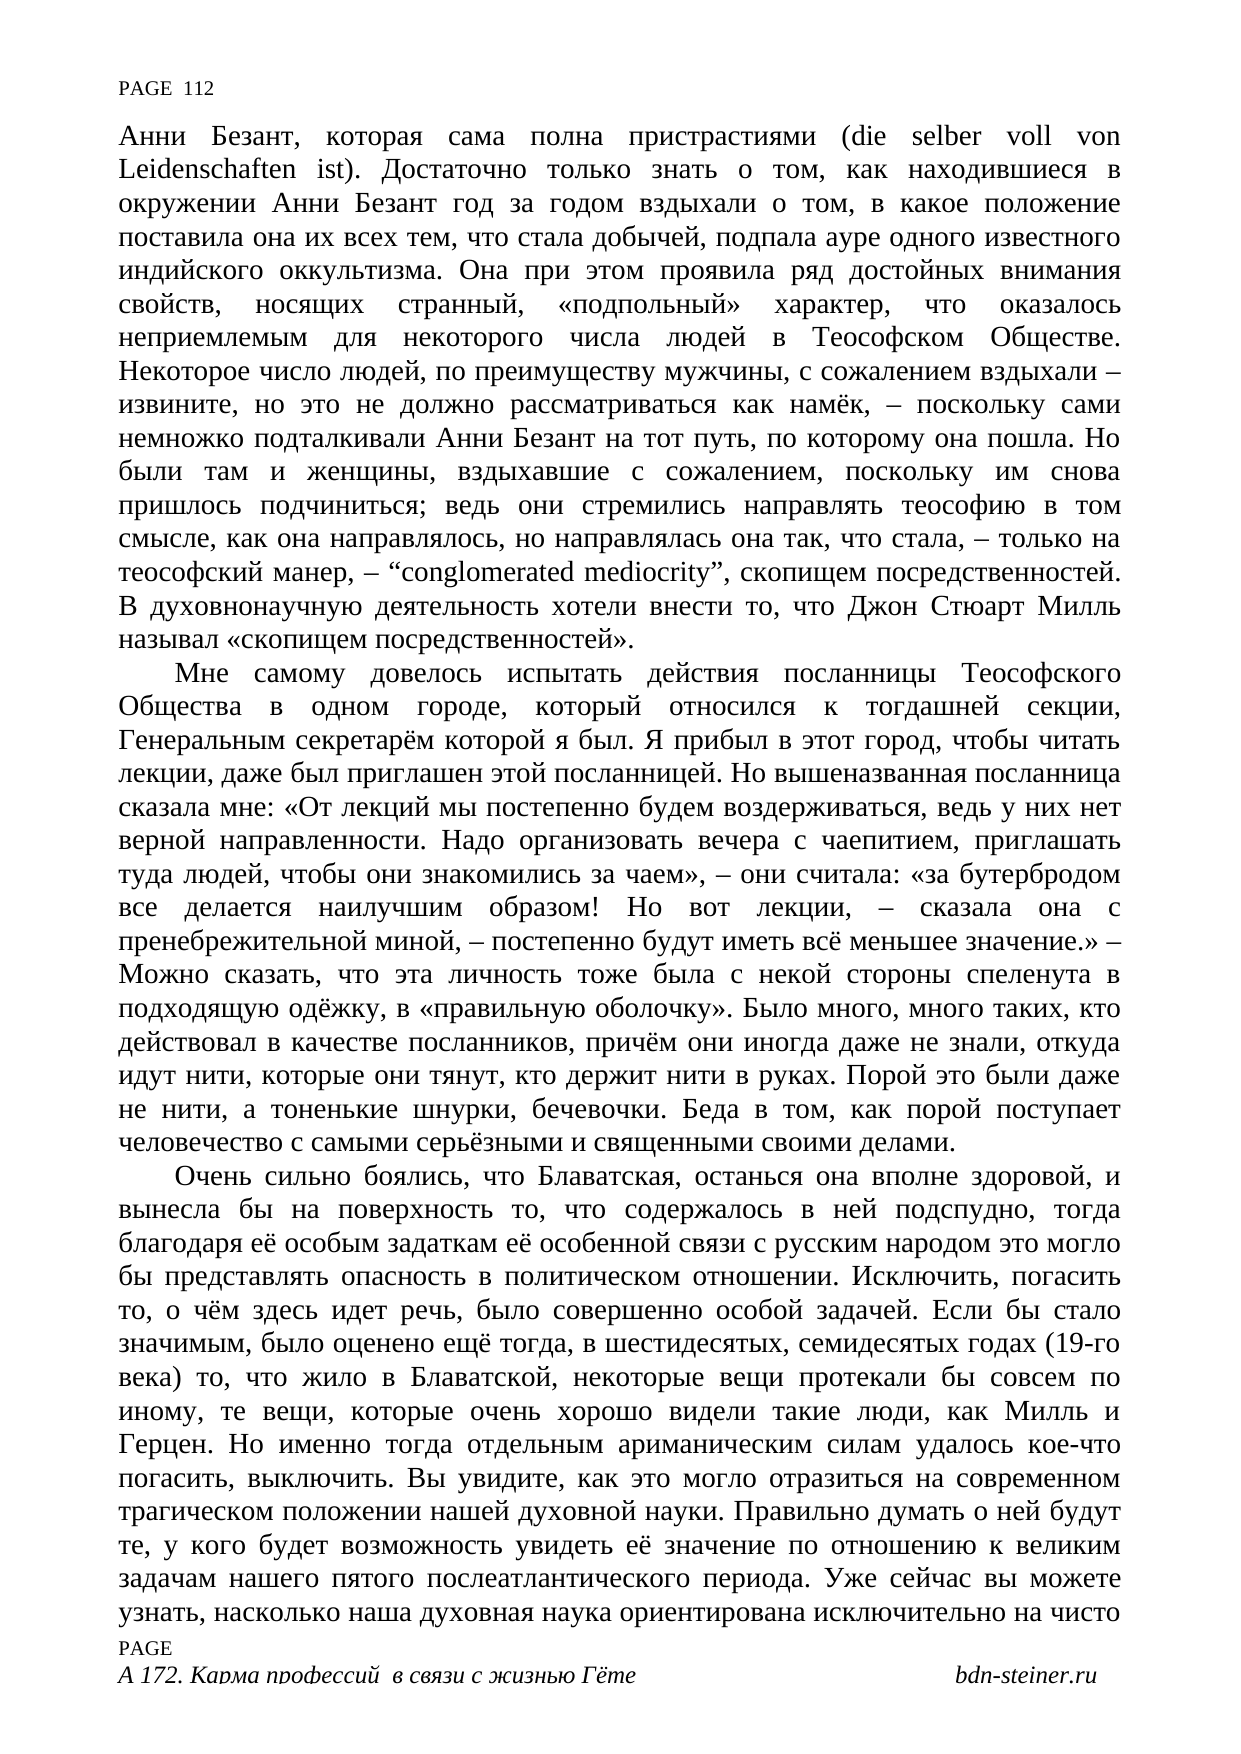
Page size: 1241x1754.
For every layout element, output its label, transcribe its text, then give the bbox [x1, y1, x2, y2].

text Анни Безант, которая сама полна пристрастиями (die selber voll von Leidenschaften ist). Достаточно только знать о том, как находившиеся в окружении Анни Безант год за годом вздыхали о том, в какое положение поставила она их всех тем, что стала добычей, подпала ауре одного известного индийского оккультизма. Она при этом проявила ряд достойных внимания свойств, носящих странный, «подпольный» характер, что оказалось неприемлемым для некоторого числа людей в Теософском Обществе. Некоторое число людей, по преимуществу мужчины, с сожалением вздыхали – извините, но это не должно рассматриваться как намёк, – поскольку сами немножко подталкивали Анни Безант на тот путь, по которому она пошла. Но были там и женщины, вздыхавшие с сожалением, поскольку им снова пришлось подчиниться; ведь они стремились направлять теософию в том смысле, как она направлялось, но направлялась она так, что стала, – только на теософский манер, – “conglomerated mediocrity”, скопищем посредственностей. В духовнонаучную деятельность хотели внести то, что Джон Стюарт Милль называл «скопищем посредственностей». [118, 118, 1122, 655]
text Мне самому довелось испытать действия посланницы Теософского Общества в одном городе, который относился к тогдашней секции, Генеральным секретарём которой я был. Я прибыл в этот город, чтобы читать лекции, даже был приглашен этой посланницей. Но вышеназванная посланница сказала мне: «От лекций мы постепенно будем воздерживаться, ведь у них нет верной направленности. Надо организовать вечера с чаепитием, приглашать туда людей, чтобы они знакомились за чаем», – они считала: «за бутербродом все делается наилучшим образом! Но вот лекции, – сказала она с пренебрежительной миной, – постепенно будут иметь всё меньшее значение.» – Можно сказать, что эта личность тоже была с некой стороны спеленута в подходящую одёжку, в «правильную оболочку». Было много, много таких, кто действовал в качестве посланников, причём они иногда даже не знали, откуда идут нити, которые они тянут, кто держит нити в руках. Порой это были даже не нити, а тоненькие шнурки, бечевочки. Беда в том, как порой поступает человечество с самыми серьёзными и священными своими делами. [118, 655, 1122, 1158]
text Очень сильно боялись, что Блаватская, останься она вполне здоровой, и вынесла бы на поверхность то, что содержалось в ней подспудно, тогда благодаря её особым задаткам её особенной связи с русским народом это могло бы представлять опасность в политическом отношении. Исключить, погасить то, о чём здесь идет речь, было совершенно особой задачей. Если бы стало значимым, было оценено ещё тогда, в шестидесятых, семидесятых годах (19-го века) то, что жило в Блаватской, некоторые вещи протекали бы совсем по иному, те вещи, которые очень хорошо видели такие люди, как Милль и Герцен. Но именно тогда отдельным ариманическим силам удалось кое-что погасить, выключить. Вы увидите, как это могло отразиться на современном трагическом положении нашей духовной науки. Правильно думать о ней будут те, у кого будет возможность увидеть её значение по отношению к великим задачам нашего пятого послеатлантического периода. Уже сейчас вы можете узнать, насколько наша духовная наука ориентирована исключительно на чисто [118, 1158, 1122, 1627]
